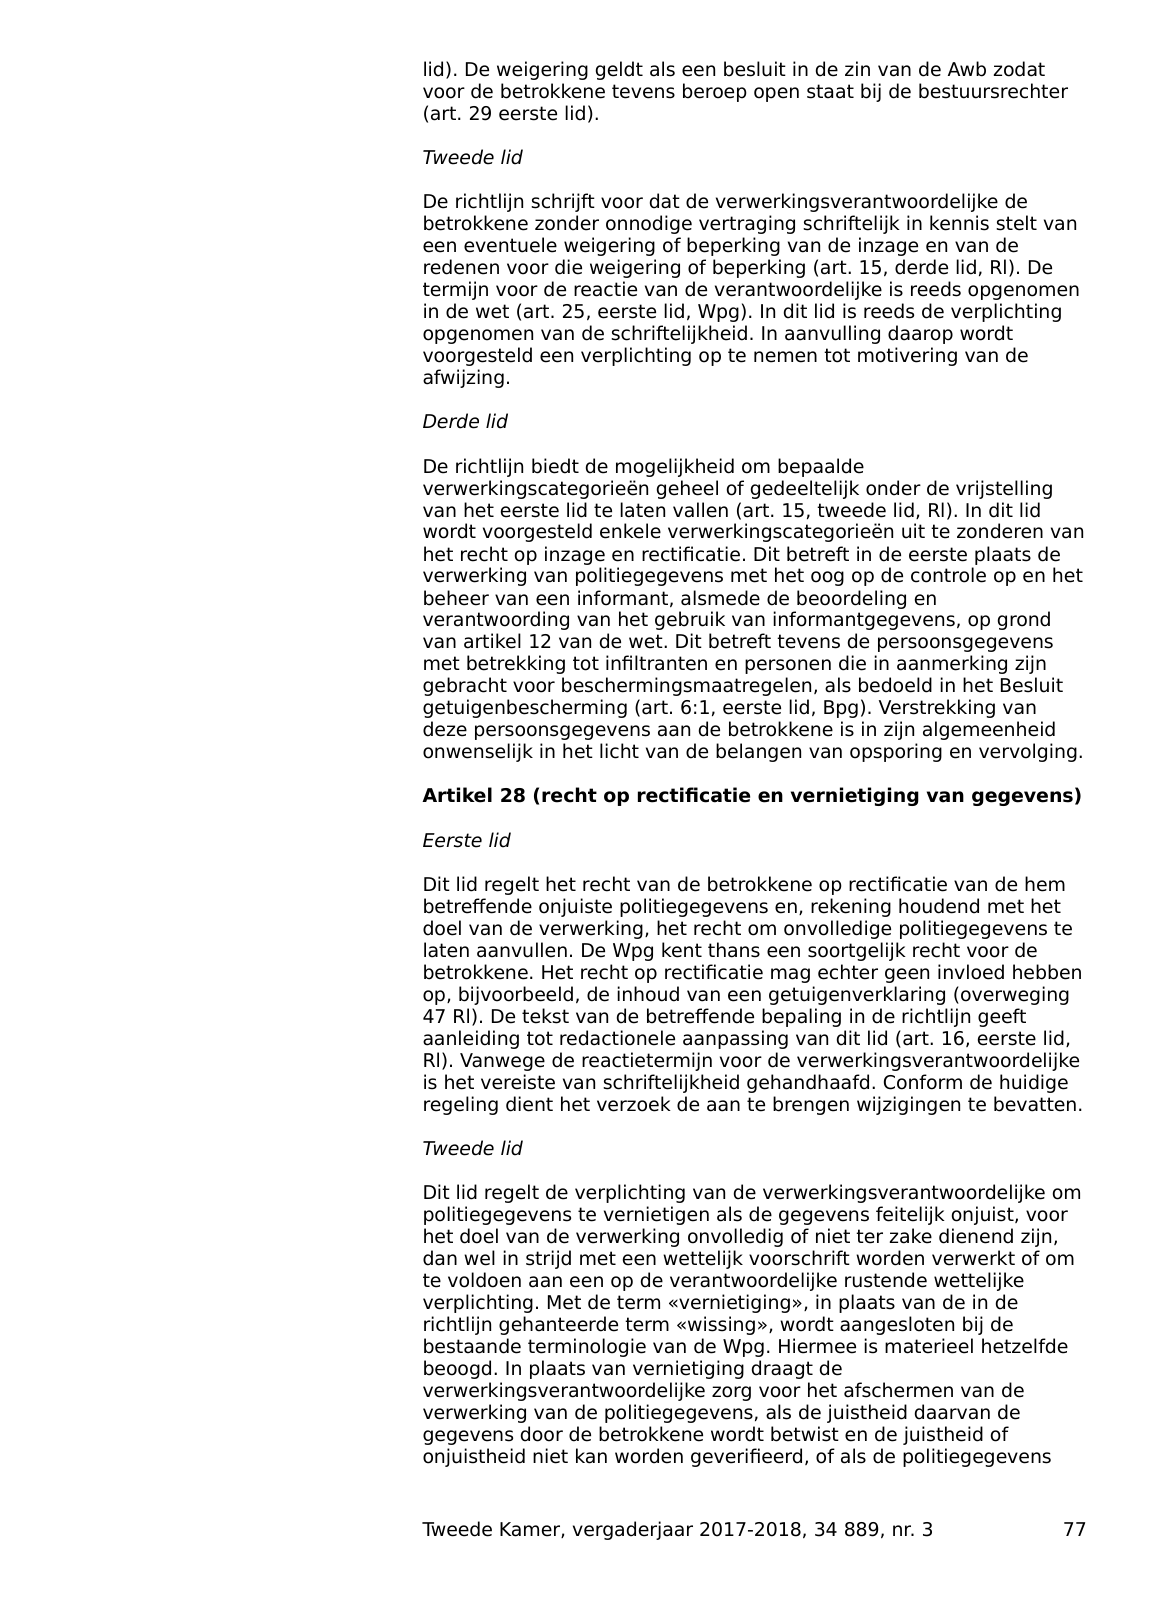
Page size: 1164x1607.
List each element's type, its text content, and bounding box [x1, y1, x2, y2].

subtitle Artikel 28 (recht op rectificatie en vernietiging van gegevens) [422, 785, 1087, 807]
text Dit lid regelt de verplichting van de verwerkingsverantwoordelijke om politiegegevens te vernietigen als de gegevens feitelijk onjuist, voor het doel van de verwerking onvolledig of niet ter zake dienend zijn, dan wel in strijd met een wettelijk voorschrift worden verwerkt of om te voldoen aan een op de verantwoordelijke rustende wettelijke verplichting. Met de term «vernietiging», in plaats van de in de richtlijn gehanteerde term «wissing», wordt aangesloten bij de bestaande terminologie van de Wpg. Hiermee is materieel hetzelfde beoogd. In plaats van vernietiging draagt de verwerkingsverantwoordelijke zorg voor het afschermen van de verwerking van de politiegegevens, als de juistheid daarvan de gegevens door de betrokkene wordt betwist en de juistheid of onjuistheid niet kan worden geverifieerd, of als de politiegegevens [422, 1182, 1087, 1468]
subtitle Eerste lid [422, 829, 1087, 852]
subtitle Tweede lid [422, 147, 1087, 169]
subtitle Tweede lid [422, 1138, 1087, 1160]
text De richtlijn biedt de mogelijkheid om bepaalde verwerkingscategorieën geheel of gedeeltelijk onder de vrijstelling van het eerste lid te laten vallen (art. 15, tweede lid, Rl). In dit lid wordt voorgesteld enkele verwerkingscategorieën uit te zonderen van het recht op inzage en rectificatie. Dit betreft in de eerste plaats de verwerking van politiegegevens met het oog op de controle op en het beheer van een informant, alsmede de beoordeling en verantwoording van het gebruik van informantgegevens, op grond van artikel 12 van de wet. Dit betreft tevens de persoonsgegevens met betrekking tot infiltranten en personen die in aanmerking zijn gebracht voor beschermingsmaatregelen, als bedoeld in het Besluit getuigenbescherming (art. 6:1, eerste lid, Bpg). Verstrekking van deze persoonsgegevens aan de betrokkene is in zijn algemeenheid onwenselijk in het licht van de belangen van opsporing en vervolging. [422, 456, 1087, 763]
text lid). De weigering geldt als een besluit in de zin van de Awb zodat voor de betrokkene tevens beroep open staat bij de bestuursrechter (art. 29 eerste lid). [422, 59, 1087, 125]
text De richtlijn schrijft voor dat de verwerkingsverantwoordelijke de betrokkene zonder onnodige vertraging schriftelijk in kennis stelt van een eventuele weigering of beperking van de inzage en van de redenen voor die weigering of beperking (art. 15, derde lid, Rl). De termijn voor de reactie van de verantwoordelijke is reeds opgenomen in de wet (art. 25, eerste lid, Wpg). In dit lid is reeds de verplichting opgenomen van de schriftelijkheid. In aanvulling daarop wordt voorgesteld een verplichting op te nemen tot motivering van de afwijzing. [422, 191, 1087, 389]
subtitle Derde lid [422, 411, 1087, 433]
text Dit lid regelt het recht van de betrokkene op rectificatie van de hem betreffende onjuiste politiegegevens en, rekening houdend met het doel van de verwerking, het recht om onvolledige politiegegevens te laten aanvullen. De Wpg kent thans een soortgelijk recht voor de betrokkene. Het recht op rectificatie mag echter geen invloed hebben op, bijvoorbeeld, de inhoud van een getuigenverklaring (overweging 47 Rl). De tekst van de betreffende bepaling in de richtlijn geeft aanleiding tot redactionele aanpassing van dit lid (art. 16, eerste lid, Rl). Vanwege de reactietermijn voor de verwerkingsverantwoordelijke is het vereiste van schriftelijkheid gehandhaafd. Conform de huidige regeling dient het verzoek de aan te brengen wijzigingen te bevatten. [422, 874, 1087, 1116]
